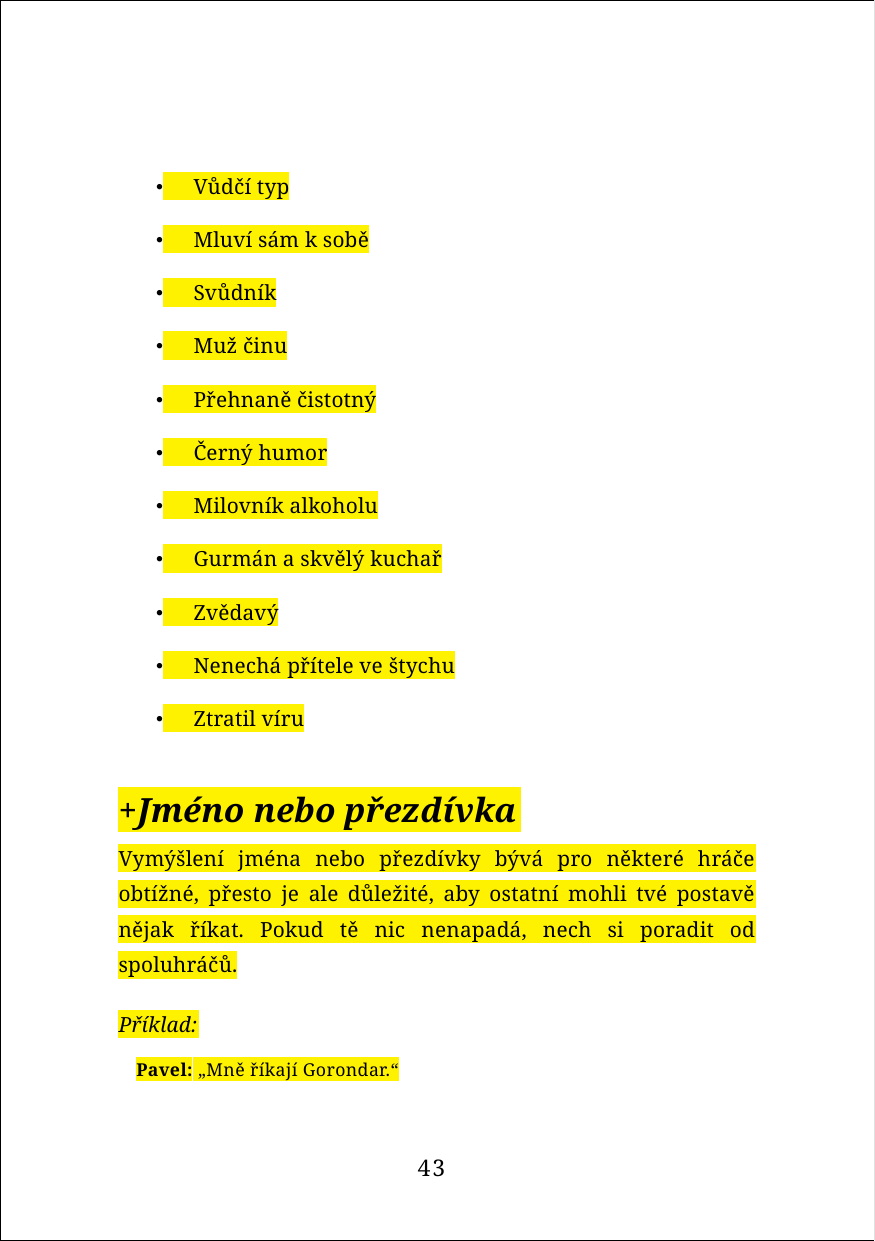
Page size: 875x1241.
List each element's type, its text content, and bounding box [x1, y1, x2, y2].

list Gurmán a skvělý kuchař [156, 544, 756, 573]
list Zvědavý [156, 598, 756, 626]
list Černý humor [156, 438, 756, 466]
list Muž činu [156, 331, 756, 360]
list Ztratil víru [156, 704, 756, 732]
text Pavel: „Mně říkají Gorondar.“ [136, 1057, 756, 1081]
list Mluví sám k sobě [156, 225, 756, 253]
list Nenechá přítele ve štychu [156, 651, 756, 679]
text Vymýšlení jména nebo přezdívky bývá pro některé hráče obtížné, přesto je ale důležité, aby ostatní mohli tvé postavě nějak říkat. Pokud tě nic nenapadá, nech si poradit od spoluhráčů. [118, 844, 756, 979]
subtitle +Jméno nebo přezdívka [118, 787, 756, 832]
text Příklad: [118, 1010, 756, 1038]
list Svůdník [156, 278, 756, 307]
list Vůdčí typ [156, 172, 756, 200]
list Přehnaně čistotný [156, 385, 756, 413]
list Milovník alkoholu [156, 491, 756, 519]
